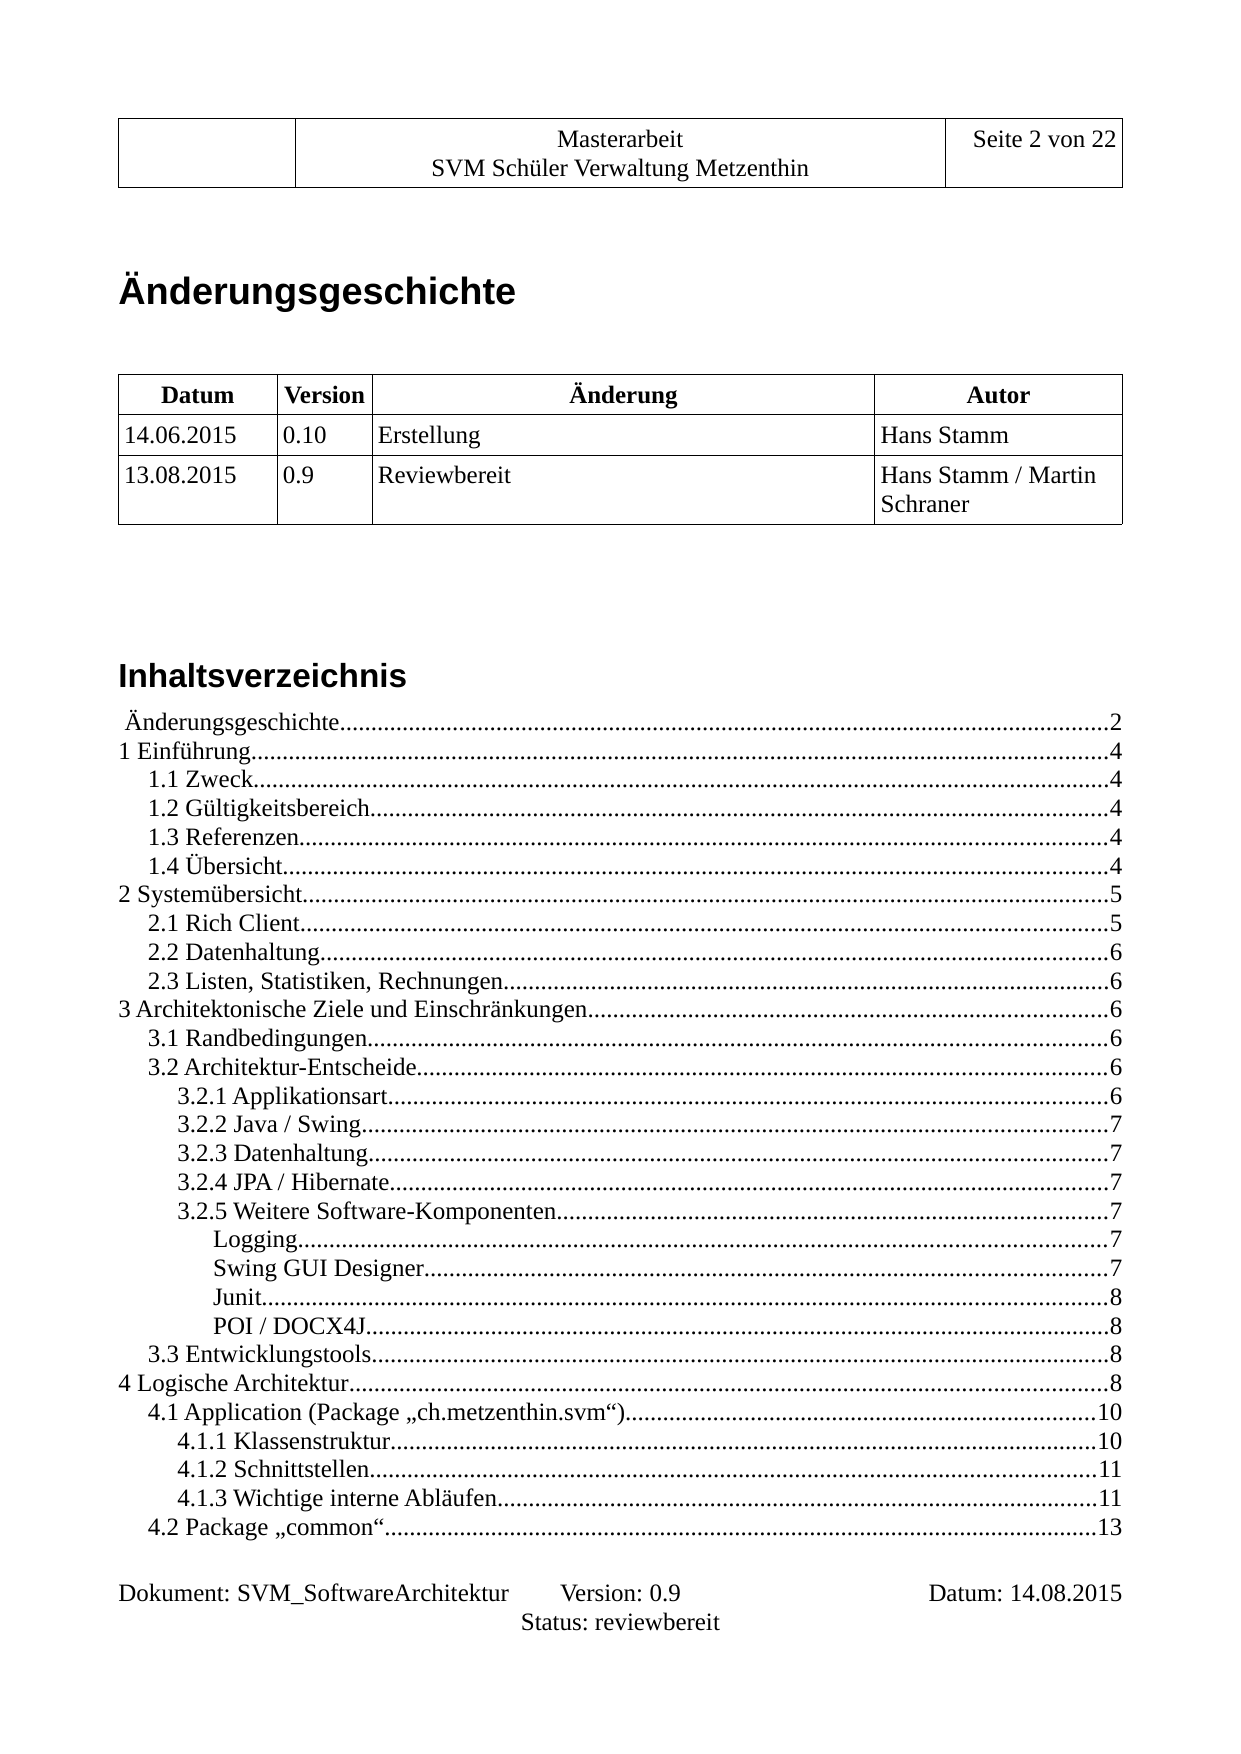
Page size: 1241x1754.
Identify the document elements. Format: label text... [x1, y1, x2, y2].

text Logging 7 [207, 1224, 1122, 1253]
table_cell Reviewbereit [373, 456, 874, 523]
table_cell Erstellung [373, 415, 874, 454]
text 1.4 Übersicht 4 [148, 851, 1122, 879]
text Junit 8 [207, 1282, 1122, 1311]
text 1 Einführung 4 [118, 736, 1122, 764]
table_cell 14.06.2015 [119, 415, 277, 454]
text 3 Architektonische Ziele und Einschränkungen 6 [118, 994, 1122, 1023]
text Swing GUI Designer 7 [207, 1253, 1122, 1282]
table_header Änderung [373, 375, 874, 414]
table_cell Hans Stamm [875, 415, 1122, 454]
text 4.2 Package „common“ 13 [148, 1512, 1122, 1541]
text 4.1.1 Klassenstruktur 10 [177, 1426, 1122, 1454]
table_cell Hans Stamm / Martin Schraner [875, 456, 1122, 523]
text 3.1 Randbedingungen 6 [148, 1023, 1122, 1052]
text 2 Systemübersicht 5 [118, 879, 1122, 908]
text 1.2 Gültigkeitsbereich 4 [148, 793, 1122, 822]
subtitle Inhaltsverzeichnis [118, 656, 1122, 694]
text Änderungsgeschichte 2 [118, 707, 1122, 736]
text 3.2.5 Weitere Software-Komponenten 7 [177, 1196, 1122, 1224]
table_header Datum [119, 375, 277, 414]
table_cell 0.10 [278, 415, 372, 454]
text 1.3 Referenzen 4 [148, 822, 1122, 851]
text 4 Logische Architektur 8 [118, 1368, 1122, 1397]
text 3.2.2 Java / Swing 7 [177, 1109, 1122, 1138]
text 3.2.1 Applikationsart 6 [177, 1081, 1122, 1109]
text 3.2 Architektur-Entscheide 6 [148, 1052, 1122, 1081]
text 4.1 Application (Package „ch.metzenthin.svm“) 10 [148, 1397, 1122, 1426]
table_cell 0.9 [278, 456, 372, 523]
text 2.3 Listen, Statistiken, Rechnungen 6 [148, 966, 1122, 994]
table_header Version [278, 375, 372, 414]
text 4.1.2 Schnittstellen 11 [177, 1454, 1122, 1483]
text 3.2.3 Datenhaltung 7 [177, 1138, 1122, 1167]
subtitle Änderungsgeschichte [73, 269, 1122, 312]
text 2.2 Datenhaltung 6 [148, 937, 1122, 966]
table_header Autor [875, 375, 1122, 414]
text POI / DOCX4J 8 [207, 1311, 1122, 1339]
text 1.1 Zweck 4 [148, 764, 1122, 793]
text 2.1 Rich Client 5 [148, 908, 1122, 937]
text 4.1.3 Wichtige interne Abläufen 11 [177, 1483, 1122, 1512]
table_cell 13.08.2015 [119, 456, 277, 523]
text 3.2.4 JPA / Hibernate 7 [177, 1167, 1122, 1196]
text 3.3 Entwicklungstools 8 [148, 1339, 1122, 1368]
